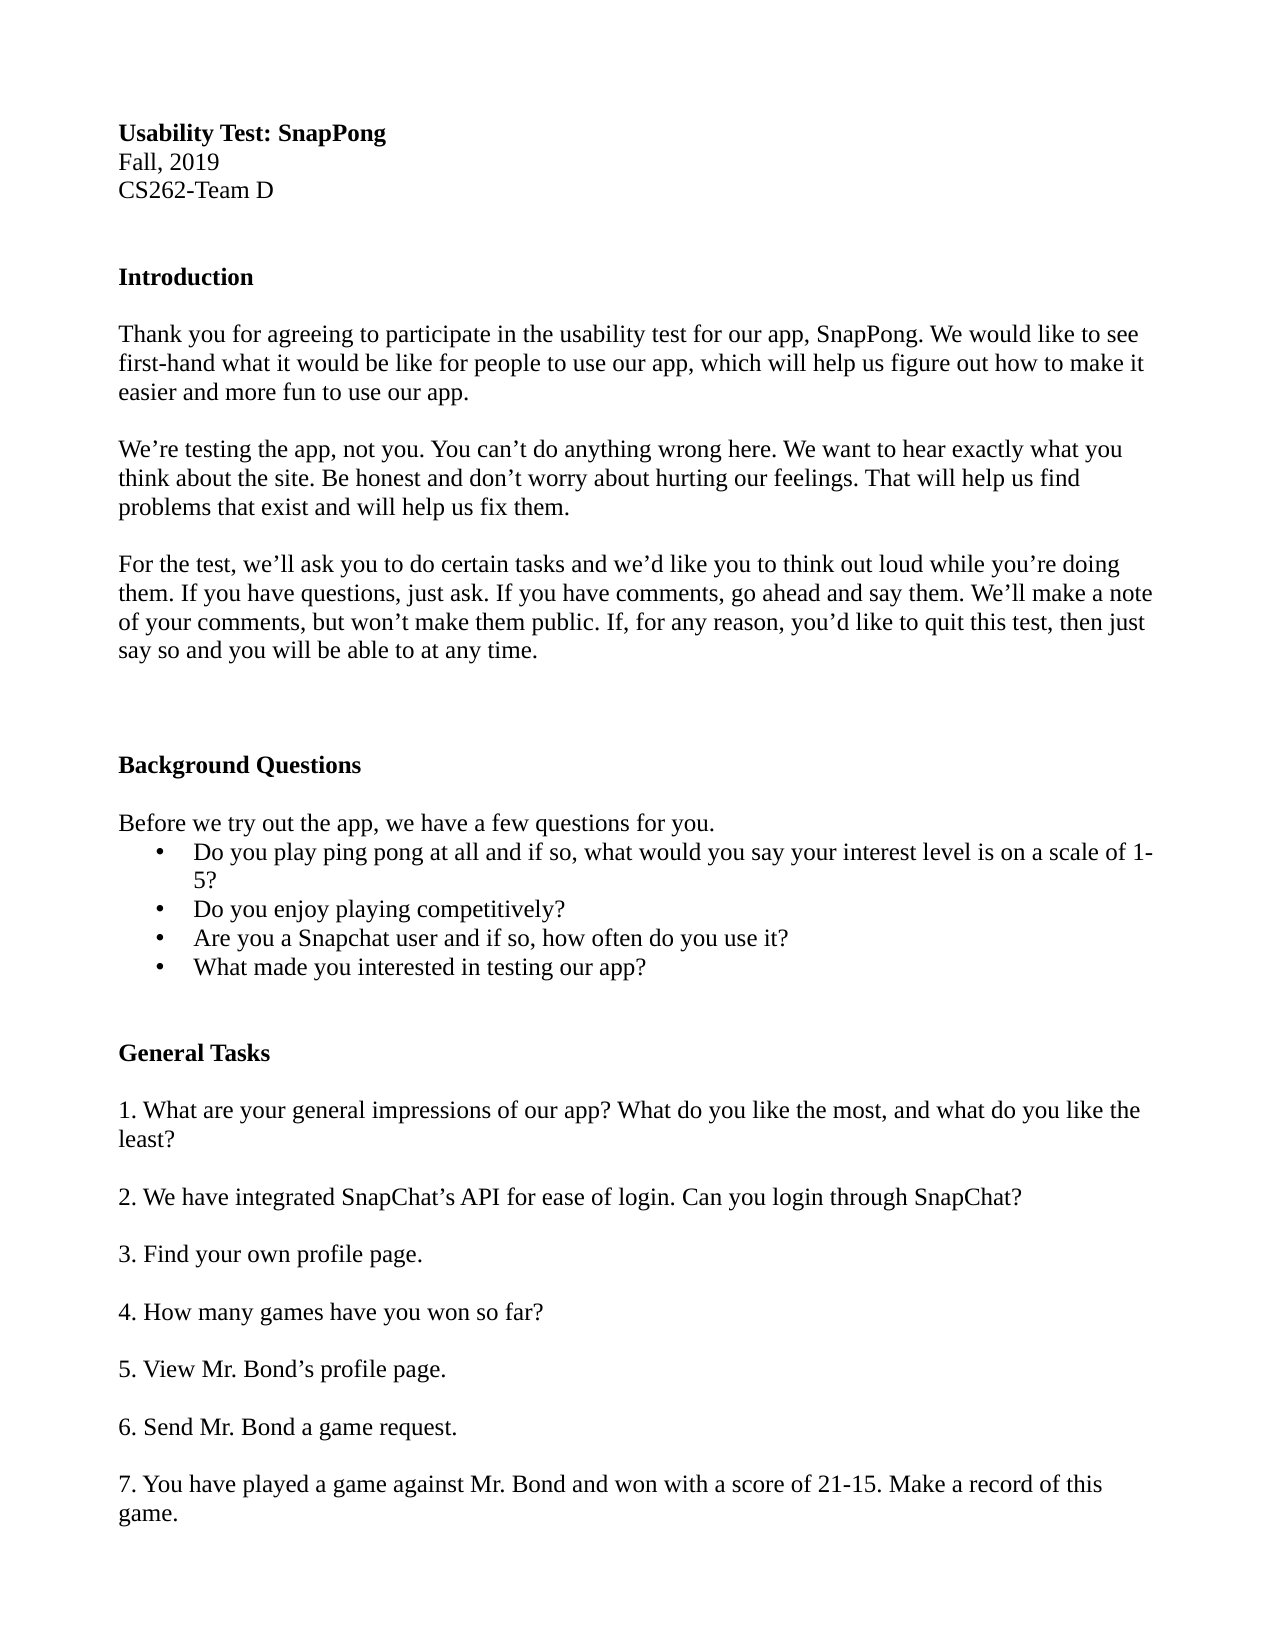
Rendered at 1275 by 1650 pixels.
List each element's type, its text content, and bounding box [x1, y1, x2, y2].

text 2. We have integrated SnapChat’s API for ease of login. Can you login through SnapChat? [118, 1182, 1157, 1211]
text 7. You have played a game against Mr. Bond and won with a score of 21-15. Make a record of this game. [118, 1469, 1157, 1527]
list Do you play ping pong at all and if so, what would you say your interest level is on a scale of 1-5? [156, 837, 1157, 894]
text Introduction [118, 262, 1157, 291]
text For the test, we’ll ask you to do certain tasks and we’d like you to think out loud while you’re doing them. If you have questions, just ask. If you have comments, go ahead and say them. We’ll make a note of your comments, but won’t make them public. If, for any reason, you’d like to quit this test, then just say so and you will be able to at any time. [118, 549, 1157, 664]
text CS262-Team D [118, 176, 1157, 204]
text Fall, 2019 [118, 147, 1157, 176]
text 1. What are your general impressions of our app? What do you like the most, and what do you like the least? [118, 1096, 1157, 1153]
text Usability Test: SnapPong [118, 118, 1157, 147]
text 3. Find your own profile page. [118, 1239, 1157, 1268]
text General Tasks [118, 1038, 1157, 1067]
text We’re testing the app, not you. You can’t do anything wrong here. We want to hear exactly what you think about the site. Be honest and don’t worry about hurting our feelings. That will help us find problems that exist and will help us fix them. [118, 434, 1157, 521]
text Background Questions [118, 751, 1157, 779]
list Do you enjoy playing competitively? [156, 894, 1157, 923]
list What made you interested in testing our app? [156, 952, 1157, 981]
list Are you a Snapchat user and if so, how often do you use it? [156, 923, 1157, 952]
text 4. How many games have you won so far? [118, 1297, 1157, 1326]
text 5. View Mr. Bond’s profile page. [118, 1354, 1157, 1383]
text 6. Send Mr. Bond a game request. [118, 1412, 1157, 1441]
text Before we try out the app, we have a few questions for you. [118, 808, 1157, 837]
text Thank you for agreeing to participate in the usability test for our app, SnapPong. We would like to see first-hand what it would be like for people to use our app, which will help us figure out how to make it easier and more fun to use our app. [118, 319, 1157, 406]
